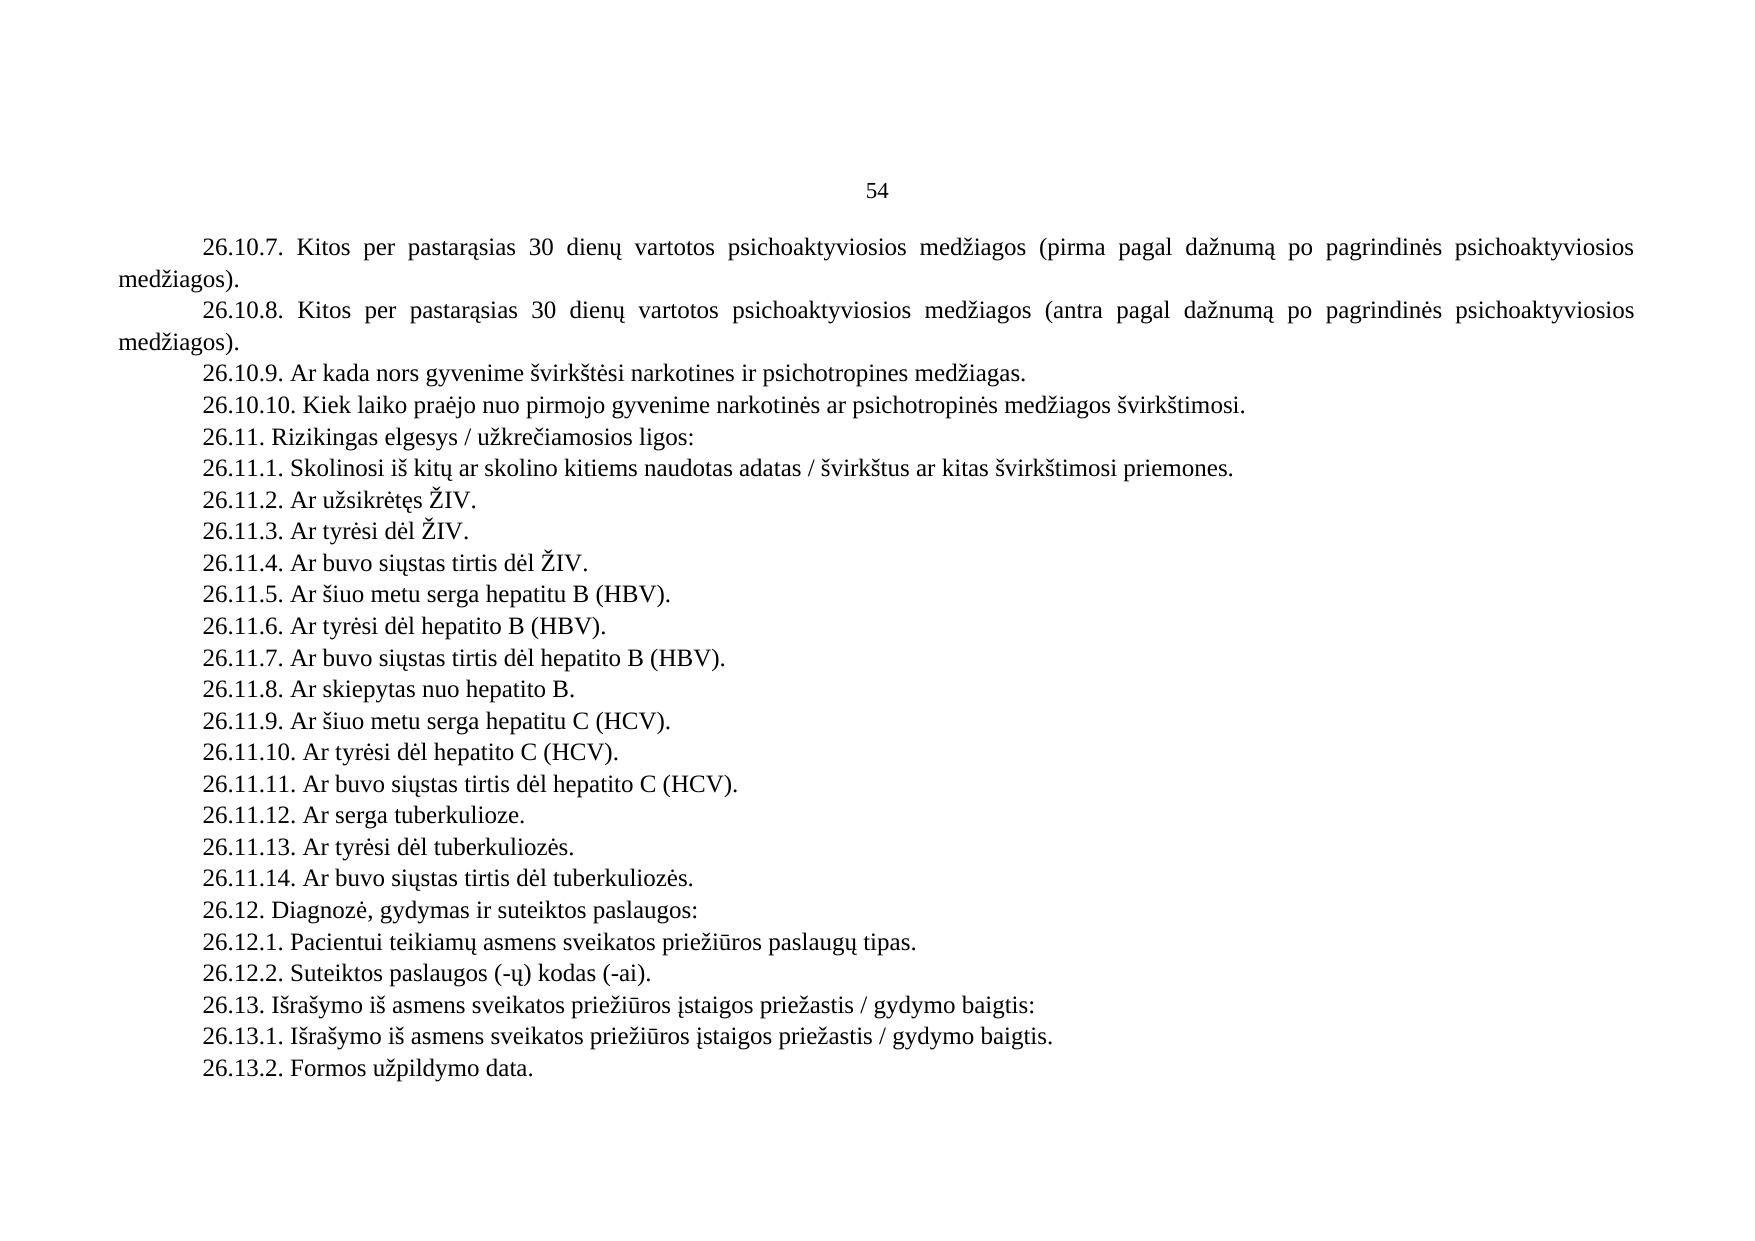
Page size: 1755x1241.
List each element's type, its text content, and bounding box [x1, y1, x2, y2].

text 26.13.2. Formos užpildymo data. [118, 1053, 1636, 1082]
text 26.11.13. Ar tyrėsi dėl tuberkuliozės. [118, 832, 1636, 861]
text 26.11.11. Ar buvo siųstas tirtis dėl hepatito C (HCV). [118, 769, 1636, 798]
text 26.11.12. Ar serga tuberkulioze. [118, 800, 1636, 829]
text 26.10.9. Ar kada nors gyvenime švirkštėsi narkotines ir psichotropines medžiagas. [118, 358, 1636, 387]
text 26.11.9. Ar šiuo metu serga hepatitu C (HCV). [118, 706, 1636, 734]
text 26.10.8. Kitos per pastarąsias 30 dienų vartotos psichoaktyviosios medžiagos (antra pagal dažnumą po pagrindinės psichoaktyviosios medžiagos). [118, 295, 1636, 356]
text 26.11.10. Ar tyrėsi dėl hepatito C (HCV). [118, 737, 1636, 766]
text 26.12. Diagnozė, gydymas ir suteiktos paslaugos: [118, 895, 1636, 924]
text 26.11. Rizikingas elgesys / užkrečiamosios ligos: [118, 422, 1636, 450]
text 26.13.1. Išrašymo iš asmens sveikatos priežiūros įstaigos priežastis / gydymo baigtis. [118, 1021, 1636, 1050]
text 26.11.7. Ar buvo siųstas tirtis dėl hepatito B (HBV). [118, 643, 1636, 671]
text 26.11.5. Ar šiuo metu serga hepatitu B (HBV). [118, 579, 1636, 608]
text 26.11.4. Ar buvo siųstas tirtis dėl ŽIV. [118, 548, 1636, 577]
text 26.10.10. Kiek laiko praėjo nuo pirmojo gyvenime narkotinės ar psichotropinės medžiagos švirkštimosi. [118, 390, 1636, 419]
text 26.13. Išrašymo iš asmens sveikatos priežiūros įstaigos priežastis / gydymo baigtis: [118, 990, 1636, 1018]
text 26.12.1. Pacientui teikiamų asmens sveikatos priežiūros paslaugų tipas. [118, 927, 1636, 955]
text 26.11.14. Ar buvo siųstas tirtis dėl tuberkuliozės. [118, 863, 1636, 892]
text 26.10.7. Kitos per pastarąsias 30 dienų vartotos psichoaktyviosios medžiagos (pirma pagal dažnumą po pagrindinės psichoaktyviosios medžiagos). [118, 232, 1636, 293]
text 26.11.1. Skolinosi iš kitų ar skolino kitiems naudotas adatas / švirkštus ar kitas švirkštimosi priemones. [118, 453, 1636, 482]
text 26.11.3. Ar tyrėsi dėl ŽIV. [118, 516, 1636, 545]
text 26.11.2. Ar užsikrėtęs ŽIV. [118, 485, 1636, 513]
text 26.12.2. Suteiktos paslaugos (-ų) kodas (-ai). [118, 958, 1636, 987]
text 26.11.8. Ar skiepytas nuo hepatito B. [118, 674, 1636, 703]
text 26.11.6. Ar tyrėsi dėl hepatito B (HBV). [118, 611, 1636, 640]
